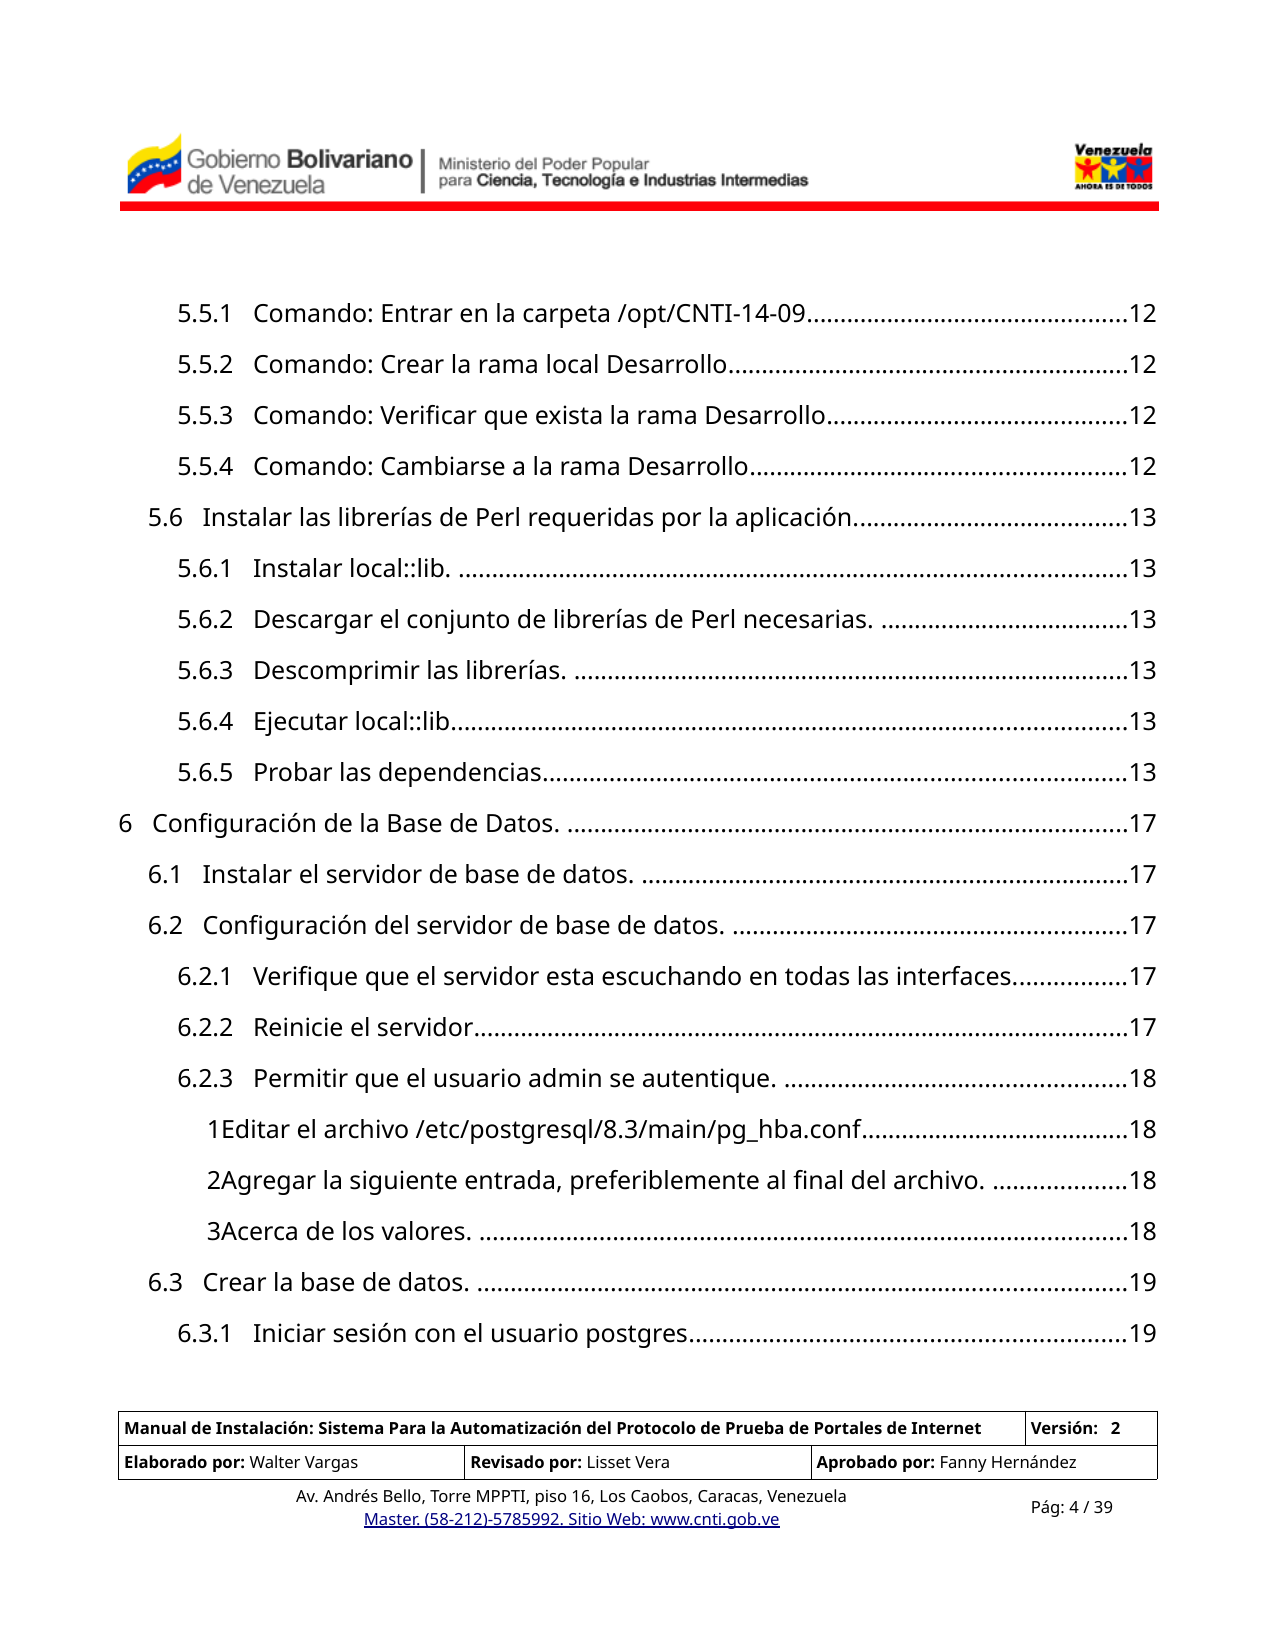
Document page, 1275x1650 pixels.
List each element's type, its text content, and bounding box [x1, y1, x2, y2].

text 1Editar el archivo /etc/postgresql/8.3/main/pg_hba.conf 18 [207, 1112, 1157, 1146]
text 5.6.4 Ejecutar local::lib 13 [177, 703, 1157, 738]
text 5.6.1 Instalar local::lib. 13 [177, 550, 1157, 584]
text 5.5.4 Comando: Cambiarse a la rama Desarrollo 12 [177, 448, 1157, 482]
text 6.3 Crear la base de datos. 19 [148, 1265, 1157, 1299]
text 5.5.1 Comando: Entrar en la carpeta /opt/CNTI-14-09 12 [177, 295, 1157, 329]
text 5.6.3 Descomprimir las librerías. 13 [177, 652, 1157, 687]
text 5.6.5 Probar las dependencias 13 [177, 754, 1157, 789]
text 5.6.2 Descargar el conjunto de librerías de Perl necesarias. 13 [177, 601, 1157, 636]
text 5.5.3 Comando: Verificar que exista la rama Desarrollo 12 [177, 397, 1157, 431]
text 6 Configuración de la Base de Datos. 17 [118, 806, 1157, 840]
text 3Acerca de los valores. 18 [207, 1214, 1157, 1248]
text 2Agregar la siguiente entrada, preferiblemente al final del archivo. 18 [207, 1163, 1157, 1197]
text 6.3.1 Iniciar sesión con el usuario postgres 19 [177, 1316, 1157, 1350]
text 6.1 Instalar el servidor de base de datos. 17 [148, 857, 1157, 891]
text 6.2 Configuración del servidor de base de datos. 17 [148, 908, 1157, 942]
text 6.2.1 Verifique que el servidor esta escuchando en todas las interfaces. 17 [177, 959, 1157, 993]
text 6.2.2 Reinicie el servidor 17 [177, 1010, 1157, 1044]
text 5.5.2 Comando: Crear la rama local Desarrollo 12 [177, 346, 1157, 380]
text 5.6 Instalar las librerías de Perl requeridas por la aplicación. 13 [148, 499, 1157, 533]
picture [120, 125, 1159, 211]
text 6.2.3 Permitir que el usuario admin se autentique. 18 [177, 1061, 1157, 1095]
